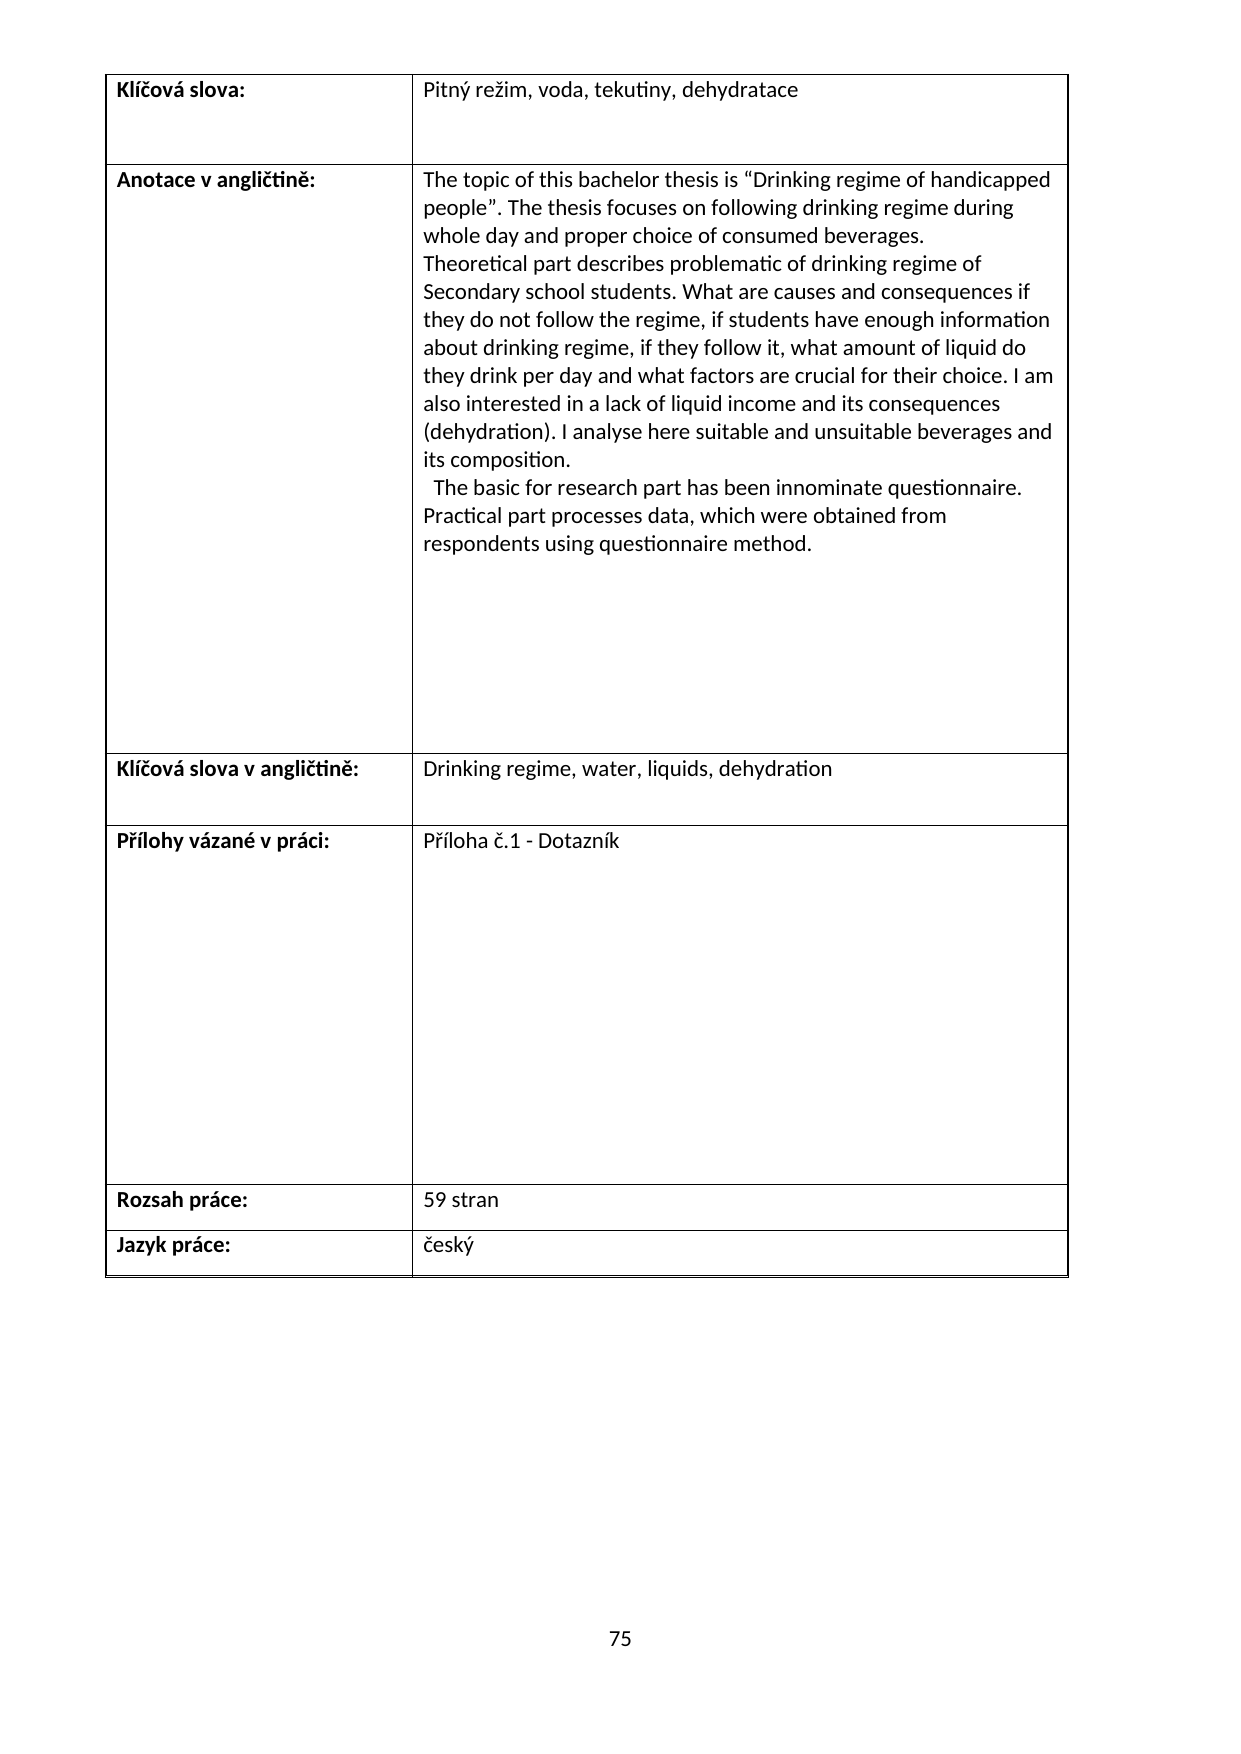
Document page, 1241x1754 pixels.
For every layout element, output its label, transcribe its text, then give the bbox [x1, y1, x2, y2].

table_cell Drinking regime, water, liquids, dehydration [413, 754, 1067, 825]
table_cell 59 stran [413, 1185, 1067, 1229]
table_cell Klíčová slova: [107, 75, 412, 164]
table_cell Příloha č.1 - Dotazník [413, 826, 1067, 1184]
table_cell Přílohy vázané v práci: [107, 826, 412, 1184]
table_cell Jazyk práce: [107, 1231, 412, 1275]
table_cell Anotace v angličtině: [107, 165, 412, 753]
table_cell Klíčová slova v angličtině: [107, 754, 412, 825]
table_cell český [413, 1231, 1067, 1275]
table_cell The topic of this bachelor thesis is “Drinking regime of handicapped people”. The thesis focuses on following drinking regime during whole day and proper choice of consumed beverages. Theoretical part describes problematic of drinking regime of Secondary school students. What are causes and consequences if they do not follow the regime, if students have enough information about drinking regime, if they follow it, what amount of liquid do they drink per day and what factors are crucial for their choice. I am also interested in a lack of liquid income and its consequences (dehydration). I analyse here suitable and unsuitable beverages and its composition. The basic for research part has been innominate questionnaire. Practical part processes data, which were obtained from respondents using questionnaire method. [413, 165, 1067, 753]
table_cell Rozsah práce: [107, 1185, 412, 1229]
table_cell Pitný režim, voda, tekutiny, dehydratace [413, 75, 1067, 164]
